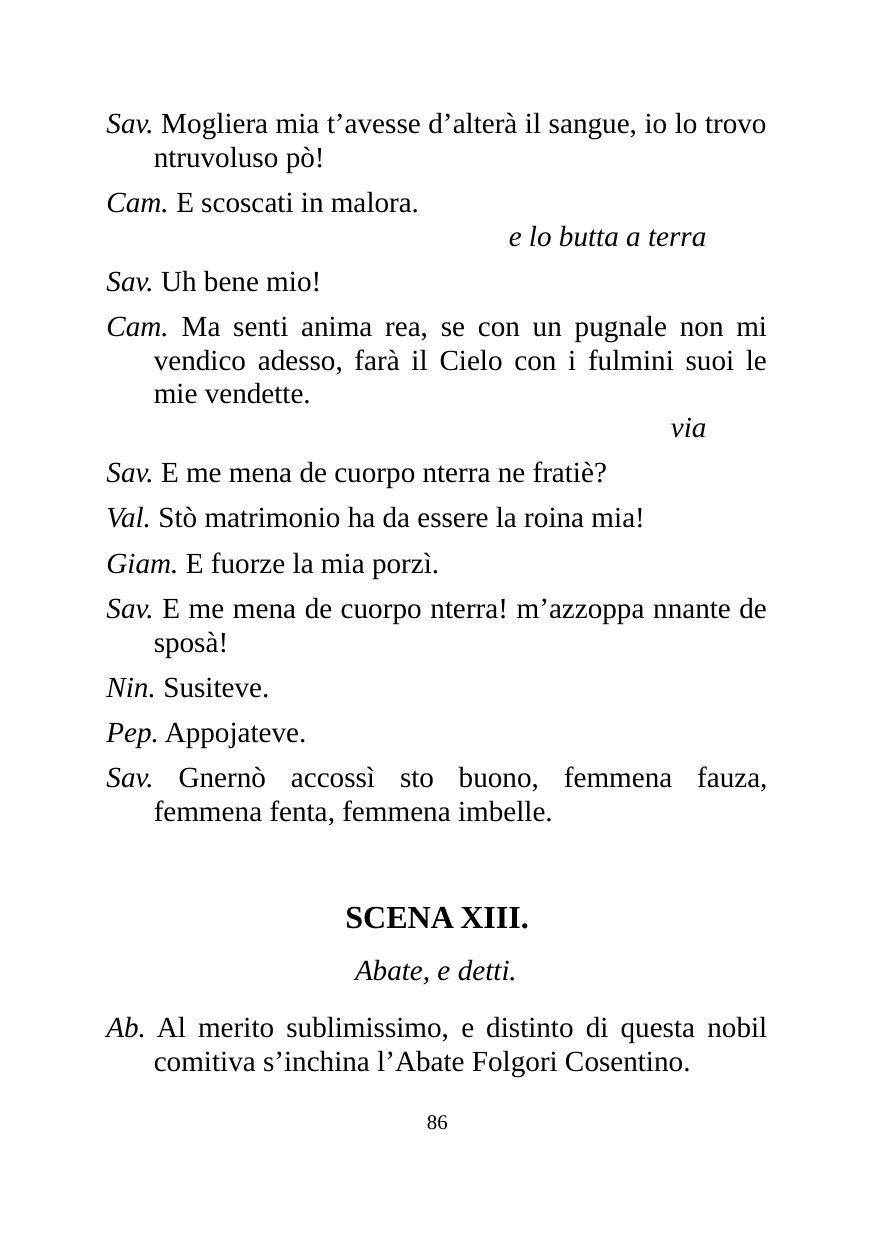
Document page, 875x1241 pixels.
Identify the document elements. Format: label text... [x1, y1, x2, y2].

subtitle SCENA XIII. [106, 898, 768, 935]
text Pep. Appojateve. [106, 715, 768, 749]
text Ab. Al merito sublimissimo, e distinto di questa nobil comitiva s’inchina l’Abate Folgori Cosentino. [106, 1010, 768, 1077]
text Sav. Mogliera mia t’avesse d’alterà il sangue, io lo trovo ntruvoluso pò! [106, 106, 768, 173]
text Abate, e detti. [106, 953, 768, 987]
text Sav. E me mena de cuorpo nterra ne fratiè? [106, 455, 768, 489]
text via [142, 410, 709, 443]
text Cam. E scoscati in malora. [106, 185, 768, 219]
text Cam. Ma senti anima rea, se con un pugnale non mi vendico adesso, farà il Cielo con i fulmini suoi le mie vendette. [106, 309, 768, 410]
text Nin. Susiteve. [106, 670, 768, 703]
text Sav. E me mena de cuorpo nterra! m’azzoppa nnante de sposà! [106, 591, 768, 658]
text Sav. Gnernò accossì sto buono, femmena fauza, femmena fenta, femmena imbelle. [106, 761, 768, 828]
text Val. Stò matrimonio ha da essere la roina mia! [106, 501, 768, 534]
text Sav. Uh bene mio! [106, 264, 768, 297]
text e lo butta a terra [142, 219, 709, 252]
text Giam. E fuorze la mia porzì. [106, 546, 768, 579]
